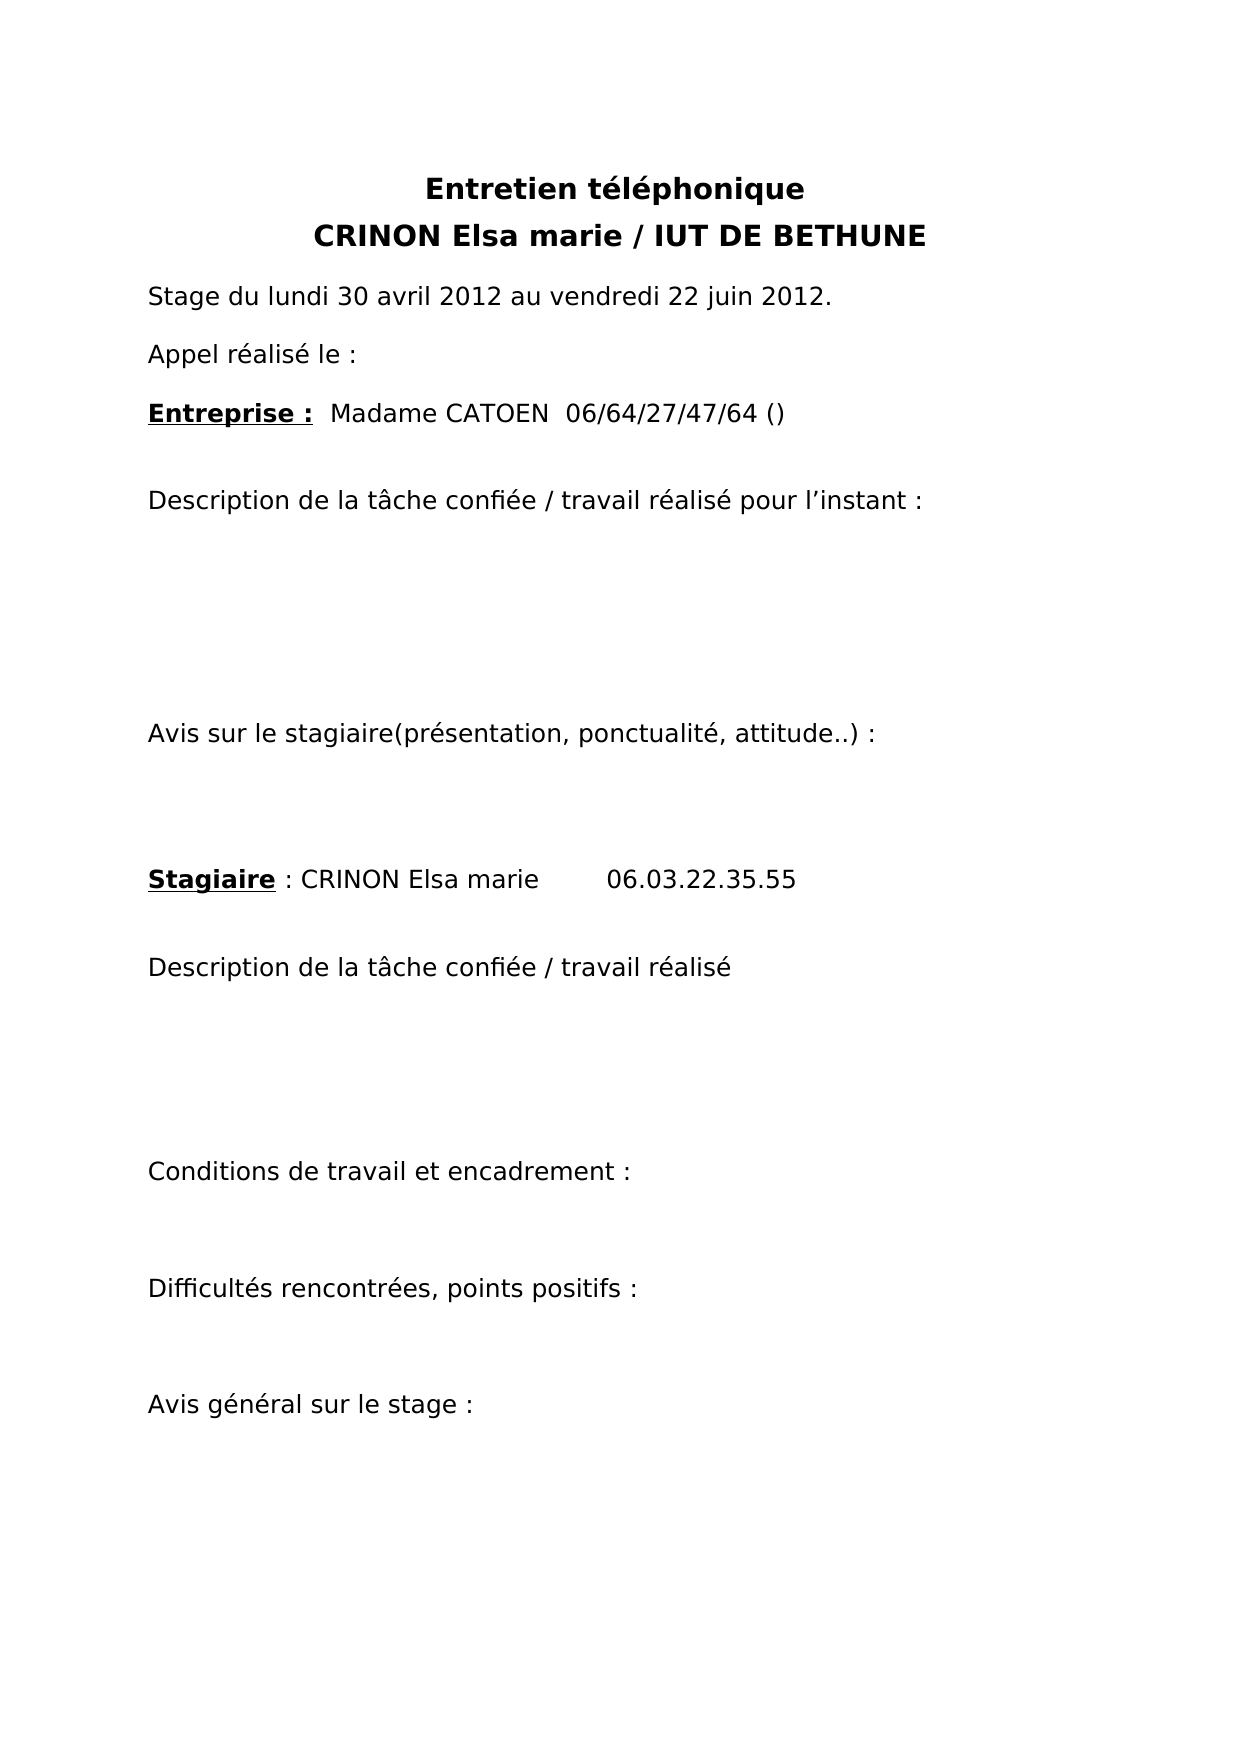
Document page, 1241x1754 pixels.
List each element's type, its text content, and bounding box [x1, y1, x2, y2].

text Conditions de travail et encadrement : [148, 1157, 1093, 1186]
text Stagiaire : CRINON Elsa marie 06.03.22.35.55 [148, 866, 1093, 895]
text Entreprise : Madame CATOEN 06/64/27/47/64 () [148, 399, 1093, 428]
text Stage du lundi 30 avril 2012 au vendredi 22 juin 2012. [148, 282, 1093, 311]
text Difficultés rencontrées, points positifs : [148, 1274, 1093, 1303]
text CRINON Elsa marie / IUT DE BETHUNE [148, 219, 1093, 253]
text Appel réalisé le : [148, 341, 1093, 370]
text Avis général sur le stage : [148, 1391, 1093, 1420]
text Description de la tâche confiée / travail réalisé pour l’instant : [148, 486, 1093, 516]
text Avis sur le stagiaire(présentation, ponctualité, attitude..) : [148, 720, 1093, 749]
subtitle Entretien téléphonique [148, 173, 1093, 207]
text Description de la tâche confiée / travail réalisé [148, 953, 1093, 982]
